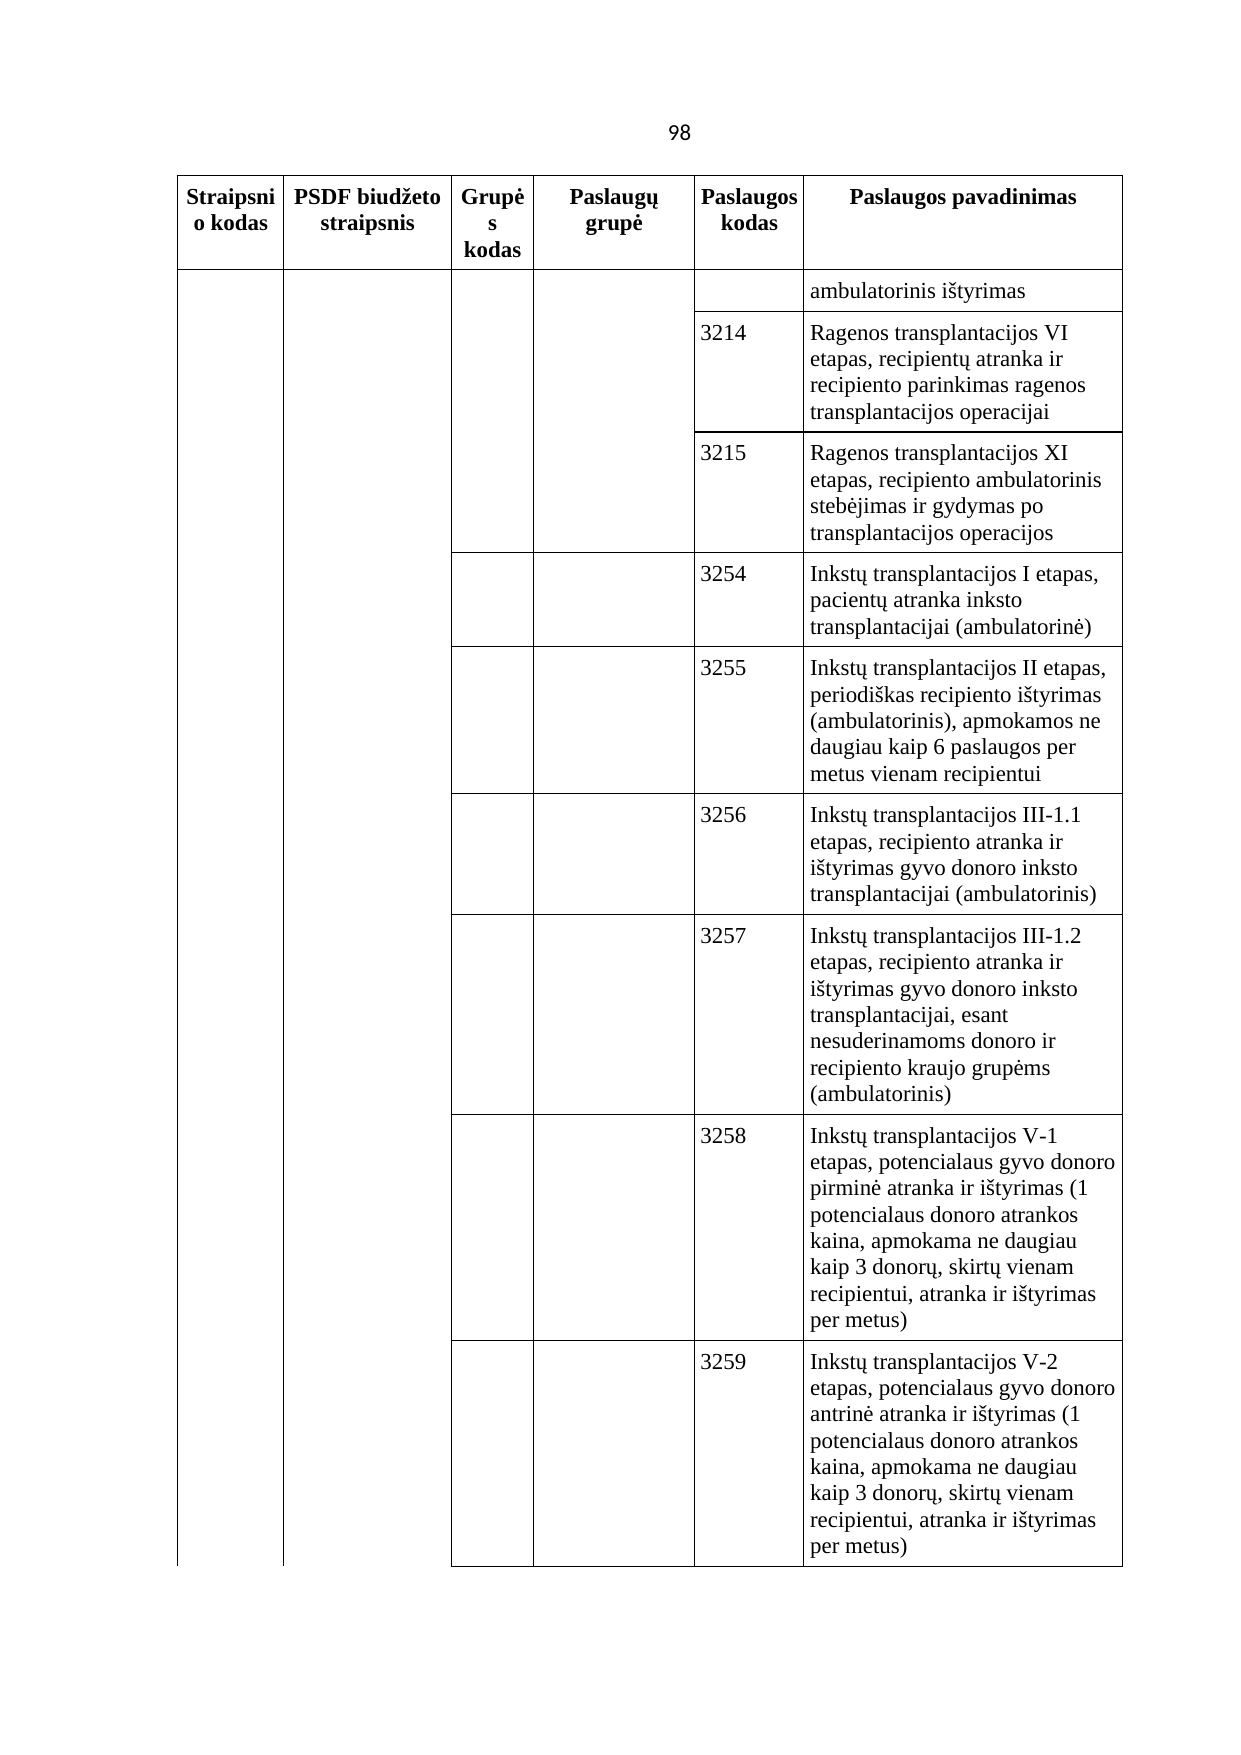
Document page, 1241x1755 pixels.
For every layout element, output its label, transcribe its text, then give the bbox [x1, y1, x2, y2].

table_header Straipsnio kodas [178, 176, 283, 269]
table_cell [452, 647, 533, 793]
table_cell [284, 270, 451, 311]
table_cell 3255 [695, 647, 803, 793]
table_cell [534, 1115, 694, 1339]
table_header Paslaugos pavadinimas [804, 176, 1122, 269]
table_cell [452, 794, 533, 914]
table_cell [178, 431, 283, 552]
table_cell Inkstų transplantacijos III-1.2 etapas, recipiento atranka ir ištyrimas gyvo donoro inksto transplantacijai, esant nesuderinamoms donoro ir recipiento kraujo grupėms (ambulatorinis) [804, 915, 1122, 1113]
table_header Paslaugų grupė [534, 176, 694, 269]
table_cell Inkstų transplantacijos V-1 etapas, potencialaus gyvo donoro pirminė atranka ir ištyrimas (1 potencialaus donoro atrankos kaina, apmokama ne daugiau kaip 3 donorų, skirtų vienam recipientui, atranka ir ištyrimas per metus) [804, 1115, 1122, 1339]
table_cell [284, 1114, 451, 1339]
table_cell [534, 915, 694, 1113]
table_cell [178, 793, 283, 914]
table_cell [178, 270, 283, 311]
table_cell [534, 270, 694, 552]
table_cell [284, 914, 451, 1113]
table_cell [178, 1340, 283, 1566]
table_cell 3257 [695, 915, 803, 1113]
table_header PSDF biudžeto straipsnis [284, 176, 451, 269]
table_cell 3258 [695, 1115, 803, 1339]
table_header Grupės kodas [452, 176, 533, 269]
table_cell 3259 [695, 1341, 803, 1566]
table_cell [284, 1340, 451, 1566]
table_cell [534, 794, 694, 914]
table_cell Inkstų transplantacijos III-1.1 etapas, recipiento atranka ir ištyrimas gyvo donoro inksto transplantacijai (ambulatorinis) [804, 794, 1122, 914]
table_cell Inkstų transplantacijos II etapas, periodiškas recipiento ištyrimas (ambulatorinis), apmokamos ne daugiau kaip 6 paslaugos per metus vienam recipientui [804, 647, 1122, 793]
table_cell 3215 [695, 433, 803, 552]
table_cell 3254 [695, 553, 803, 646]
table_header Paslaugos kodas [695, 176, 803, 269]
table_cell 3214 [695, 312, 803, 431]
table_cell [452, 915, 533, 1113]
table_cell [178, 1114, 283, 1339]
table_cell [534, 1341, 694, 1566]
table_cell [534, 553, 694, 646]
table_cell [452, 1115, 533, 1339]
table_cell [452, 553, 533, 646]
table_cell [178, 311, 283, 431]
table_cell [452, 1341, 533, 1566]
table_cell Ragenos transplantacijos XI etapas, recipiento ambulatorinis stebėjimas ir gydymas po transplantacijos operacijos [804, 433, 1122, 552]
table_cell [284, 793, 451, 914]
table_cell [284, 646, 451, 793]
table_cell 3256 [695, 794, 803, 914]
table_cell Ragenos transplantacijos VI etapas, recipientų atranka ir recipiento parinkimas ragenos transplantacijos operacijai [804, 312, 1122, 431]
table_cell Inkstų transplantacijos I etapas, pacientų atranka inksto transplantacijai (ambulatorinė) [804, 553, 1122, 646]
table_cell [534, 647, 694, 793]
table_cell [452, 270, 533, 552]
table_cell Inkstų transplantacijos V-2 etapas, potencialaus gyvo donoro antrinė atranka ir ištyrimas (1 potencialaus donoro atrankos kaina, apmokama ne daugiau kaip 3 donorų, skirtų vienam recipientui, atranka ir ištyrimas per metus) [804, 1341, 1122, 1566]
table_cell [695, 270, 803, 311]
table_cell [178, 646, 283, 793]
table_cell [178, 914, 283, 1113]
table_cell ambulatorinis ištyrimas [804, 270, 1122, 311]
table_cell [178, 552, 283, 646]
table_cell [284, 431, 451, 552]
table_cell [284, 311, 451, 431]
table_cell [284, 552, 451, 646]
